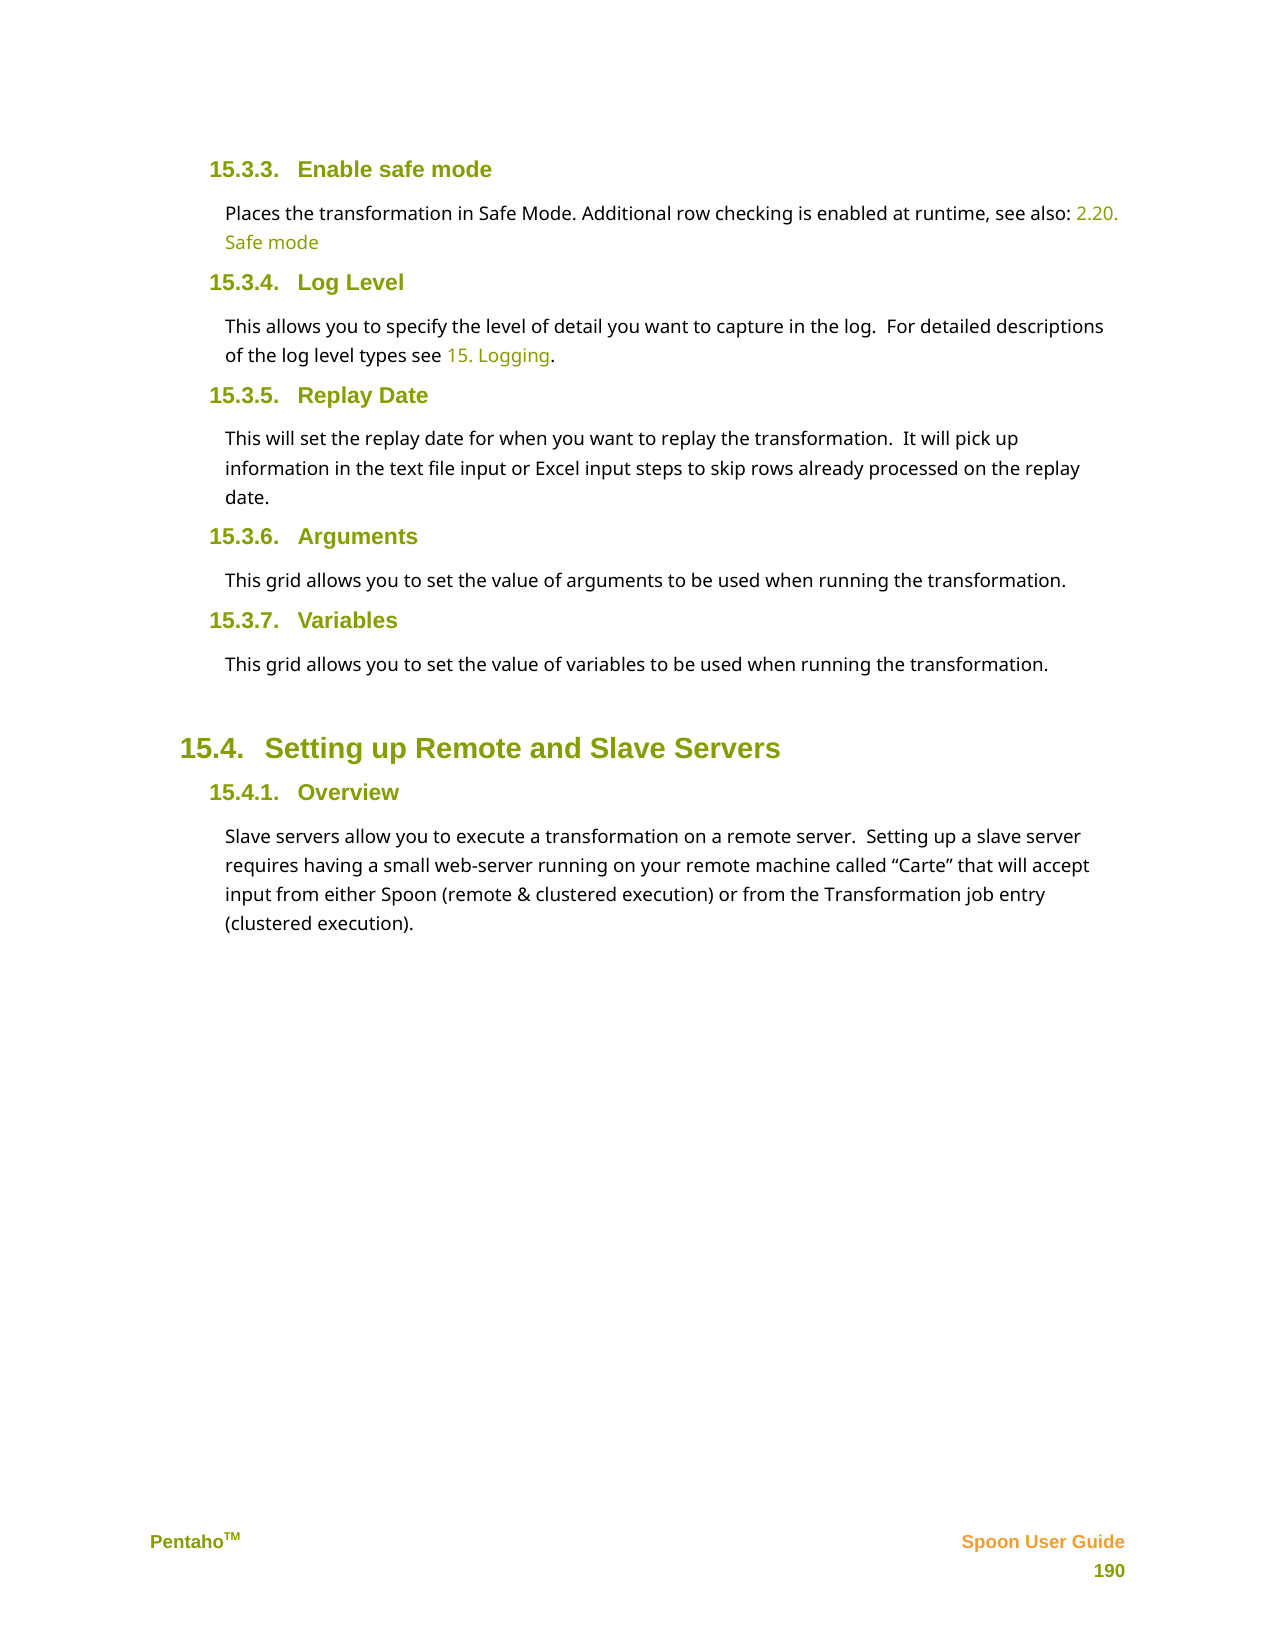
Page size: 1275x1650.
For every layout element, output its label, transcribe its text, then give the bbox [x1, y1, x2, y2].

subtitle Overview [209, 773, 1125, 808]
text This will set the replay date for when you want to replay the transformation. It will pick up information in the text file input or Excel input steps to skip rows already processed on the replay date. [225, 422, 1125, 510]
subtitle Enable safe mode [209, 150, 1125, 185]
text Slave servers allow you to execute a transformation on a remote server. Setting up a slave server requires having a small web-server running on your remote machine called “Carte” that will accept input from either Spoon (remote & clustered execution) or from the Transformation job entry (clustered execution). [225, 820, 1125, 937]
subtitle Arguments [209, 517, 1125, 552]
subtitle Variables [209, 600, 1125, 635]
text Places the transformation in Safe Mode. Additional row checking is enabled at runtime, see also: 2.20. Safe mode [225, 197, 1125, 256]
subtitle Setting up Remote and Slave Servers [179, 731, 1125, 766]
text This grid allows you to set the value of arguments to be used when running the transformation. [225, 564, 1125, 593]
subtitle Replay Date [209, 375, 1125, 410]
text This grid allows you to set the value of variables to be used when running the transformation. [225, 648, 1125, 677]
subtitle Log Level [209, 263, 1125, 297]
text This allows you to specify the level of detail you want to capture in the log. For detailed descriptions of the log level types see 15. Logging. [225, 310, 1125, 368]
